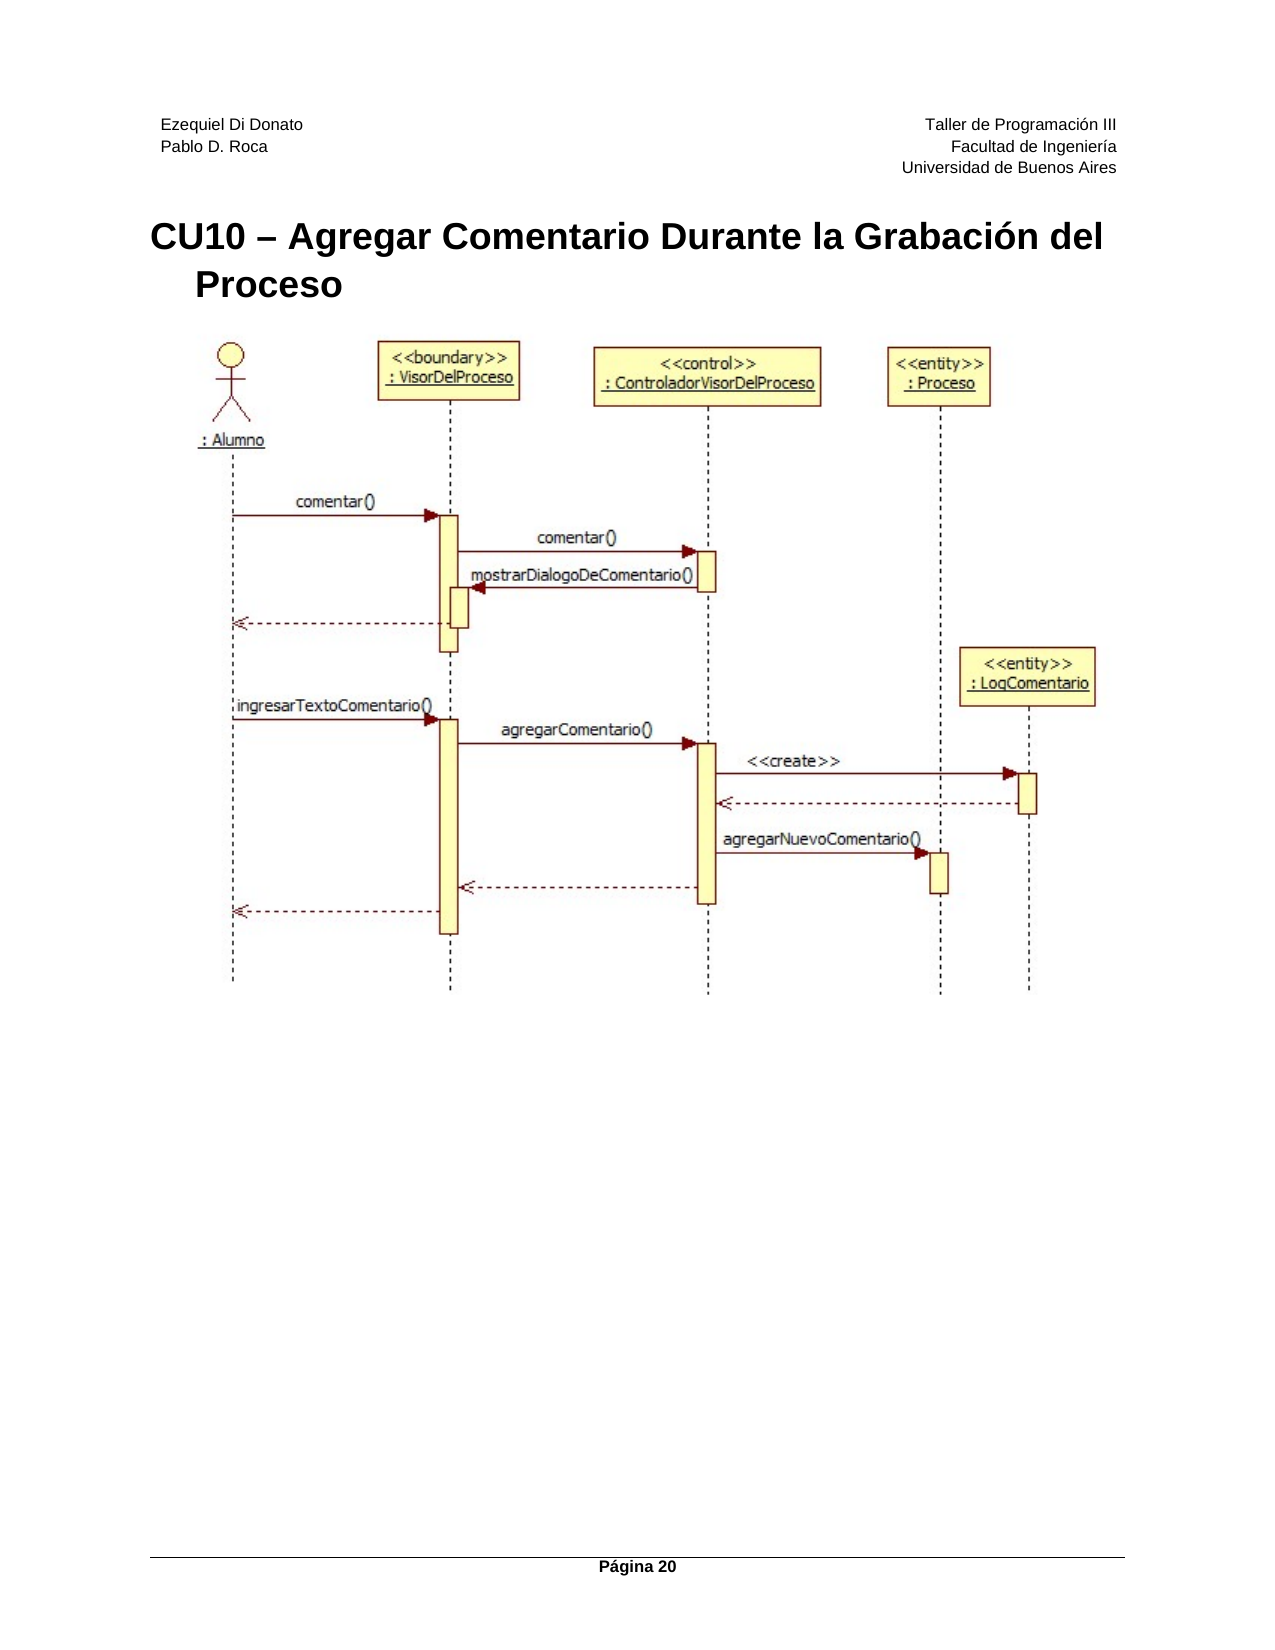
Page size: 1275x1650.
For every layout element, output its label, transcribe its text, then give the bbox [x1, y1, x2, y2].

picture [150, 311, 1125, 1025]
subtitle CU10 – Agregar Comentario Durante la Grabación del Proceso [150, 215, 1125, 305]
